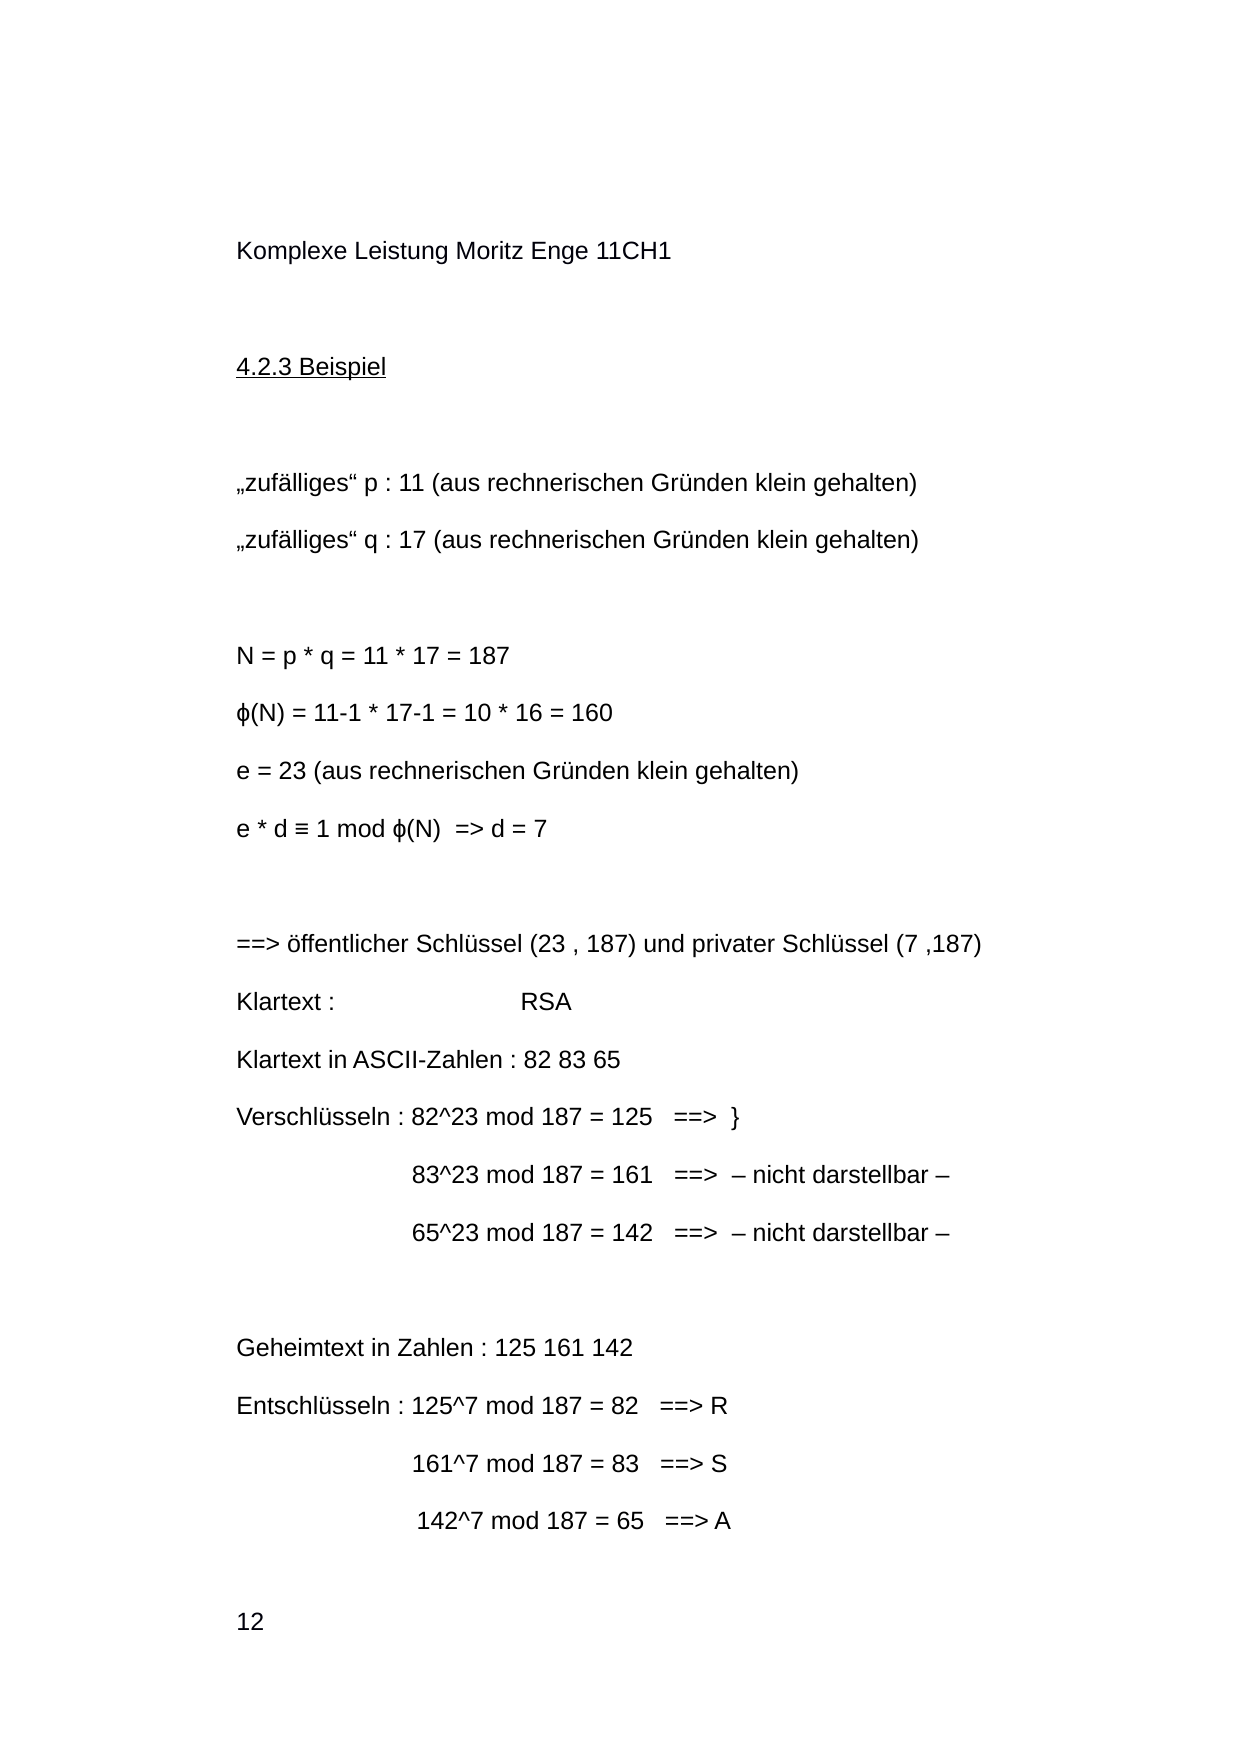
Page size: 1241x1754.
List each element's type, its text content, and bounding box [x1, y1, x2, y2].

text N = p * q = 11 * 17 = 187 [236, 641, 1122, 669]
text Klartext in ASCII-Zahlen : 82 83 65 [236, 1045, 1122, 1073]
text 161^7 mod 187 = 83 ==> S [236, 1449, 1122, 1477]
text ==> öffentlicher Schlüssel (23 , 187) und privater Schlüssel (7 ,187) [236, 929, 1122, 958]
text e * d ≡ 1 mod ϕ(N) => d = 7 [236, 814, 1122, 843]
text 4.2.3 Beispiel [236, 352, 1122, 381]
text Klartext : RSA [236, 987, 1122, 1016]
text Geheimtext in Zahlen : 125 161 142 [236, 1333, 1122, 1362]
text 142^7 mod 187 = 65 ==> A [236, 1506, 1122, 1535]
text „zufälliges“ q : 17 (aus rechnerischen Gründen klein gehalten) [236, 525, 1122, 554]
text ϕ(N) = 11-1 * 17-1 = 10 * 16 = 160 [236, 698, 1122, 727]
text 83^23 mod 187 = 161 ==> – nicht darstellbar – [236, 1160, 1122, 1189]
text Entschlüsseln : 125^7 mod 187 = 82 ==> R [236, 1391, 1122, 1420]
text Verschlüsseln : 82^23 mod 187 = 125 ==> } [236, 1102, 1122, 1131]
text e = 23 (aus rechnerischen Gründen klein gehalten) [236, 756, 1122, 785]
text 65^23 mod 187 = 142 ==> – nicht darstellbar – [236, 1218, 1122, 1247]
text „zufälliges“ p : 11 (aus rechnerischen Gründen klein gehalten) [236, 468, 1122, 496]
